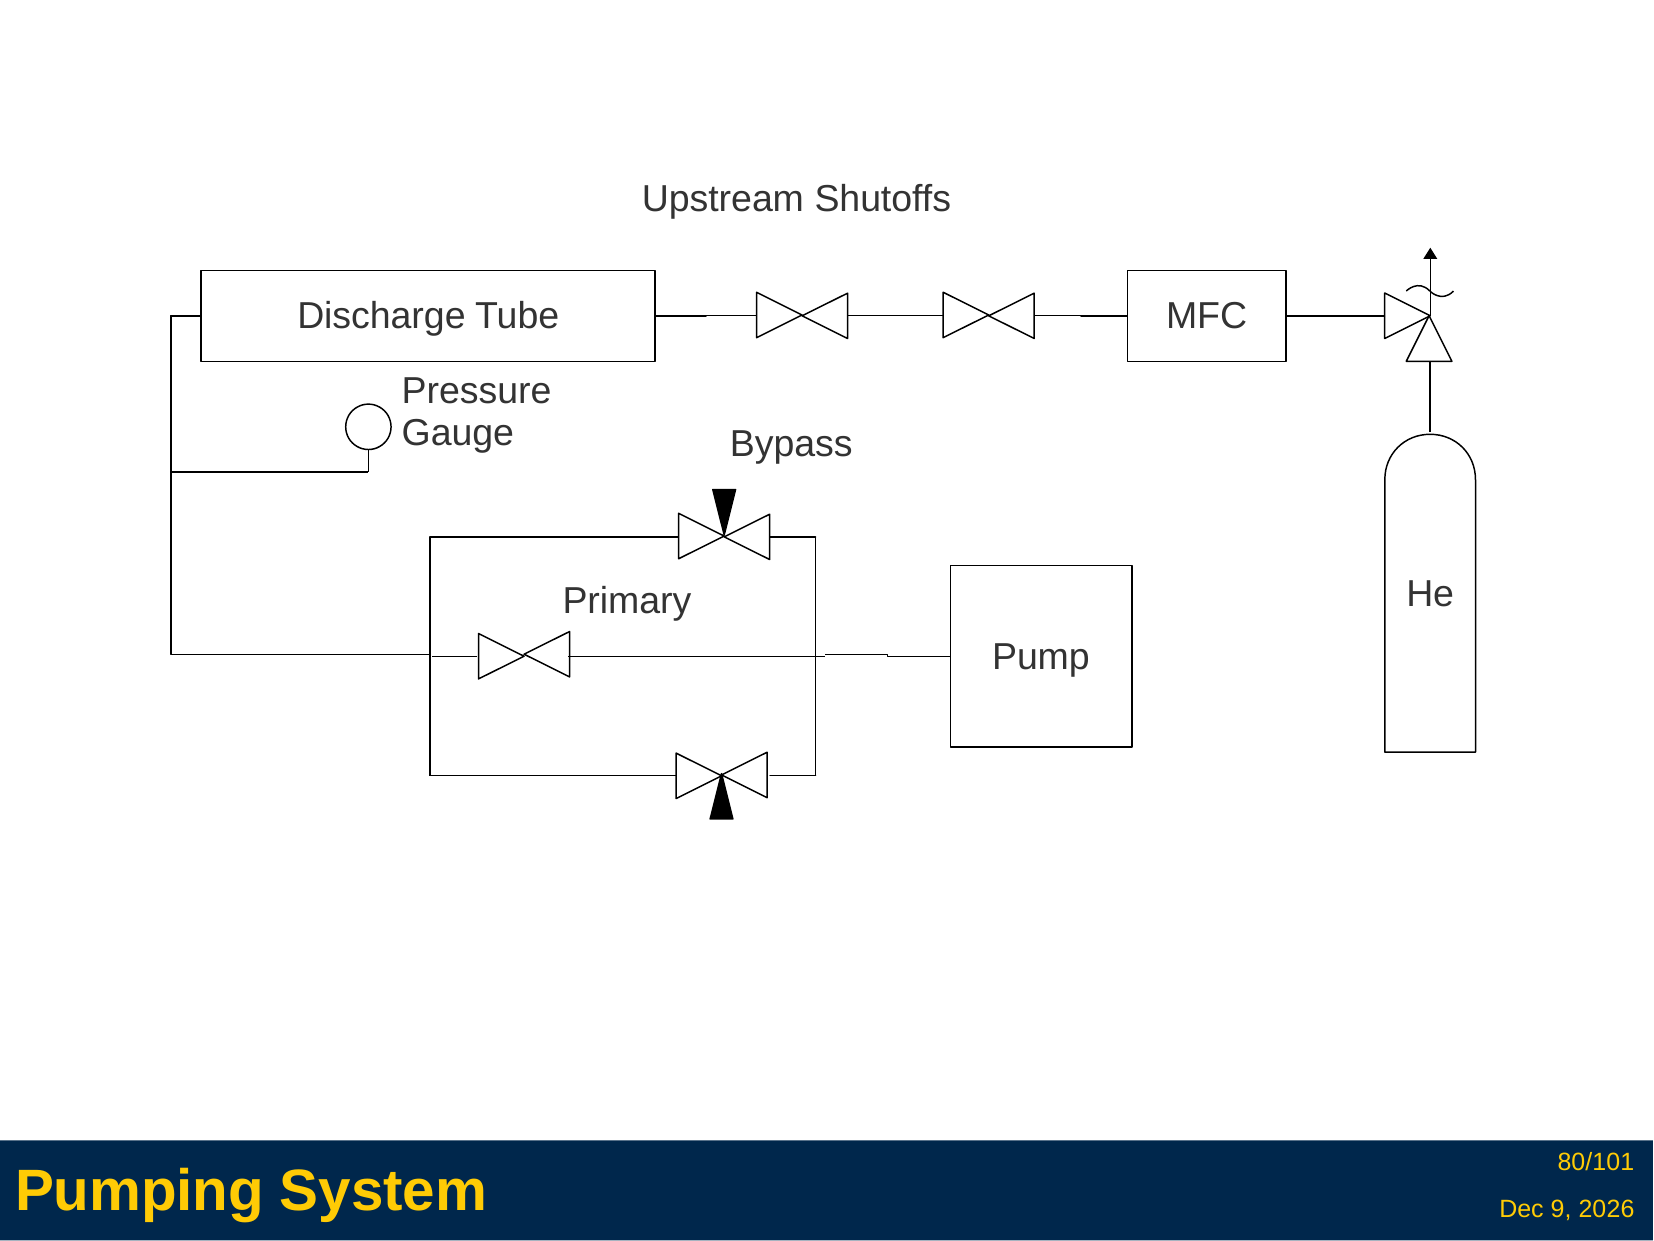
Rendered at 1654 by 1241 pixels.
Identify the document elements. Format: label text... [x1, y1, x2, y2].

text_box MFC [1127, 270, 1287, 362]
text_box [678, 513, 770, 560]
text_box [676, 752, 768, 819]
title Pumping System [14, 1140, 1380, 1241]
text_box Pressure Gauge [386, 362, 630, 533]
text_box [1384, 292, 1452, 362]
text_box [756, 292, 848, 339]
text_box [478, 633, 547, 679]
text_box Pump [950, 565, 1132, 748]
text_box Upstream Shutoffs [627, 169, 1154, 287]
text_box He [1384, 434, 1476, 753]
text_box [943, 292, 1035, 339]
text_box [345, 404, 386, 450]
text_box Bypass [715, 415, 962, 533]
text_box Primary [547, 571, 815, 689]
text_box Discharge Tube [201, 270, 656, 362]
